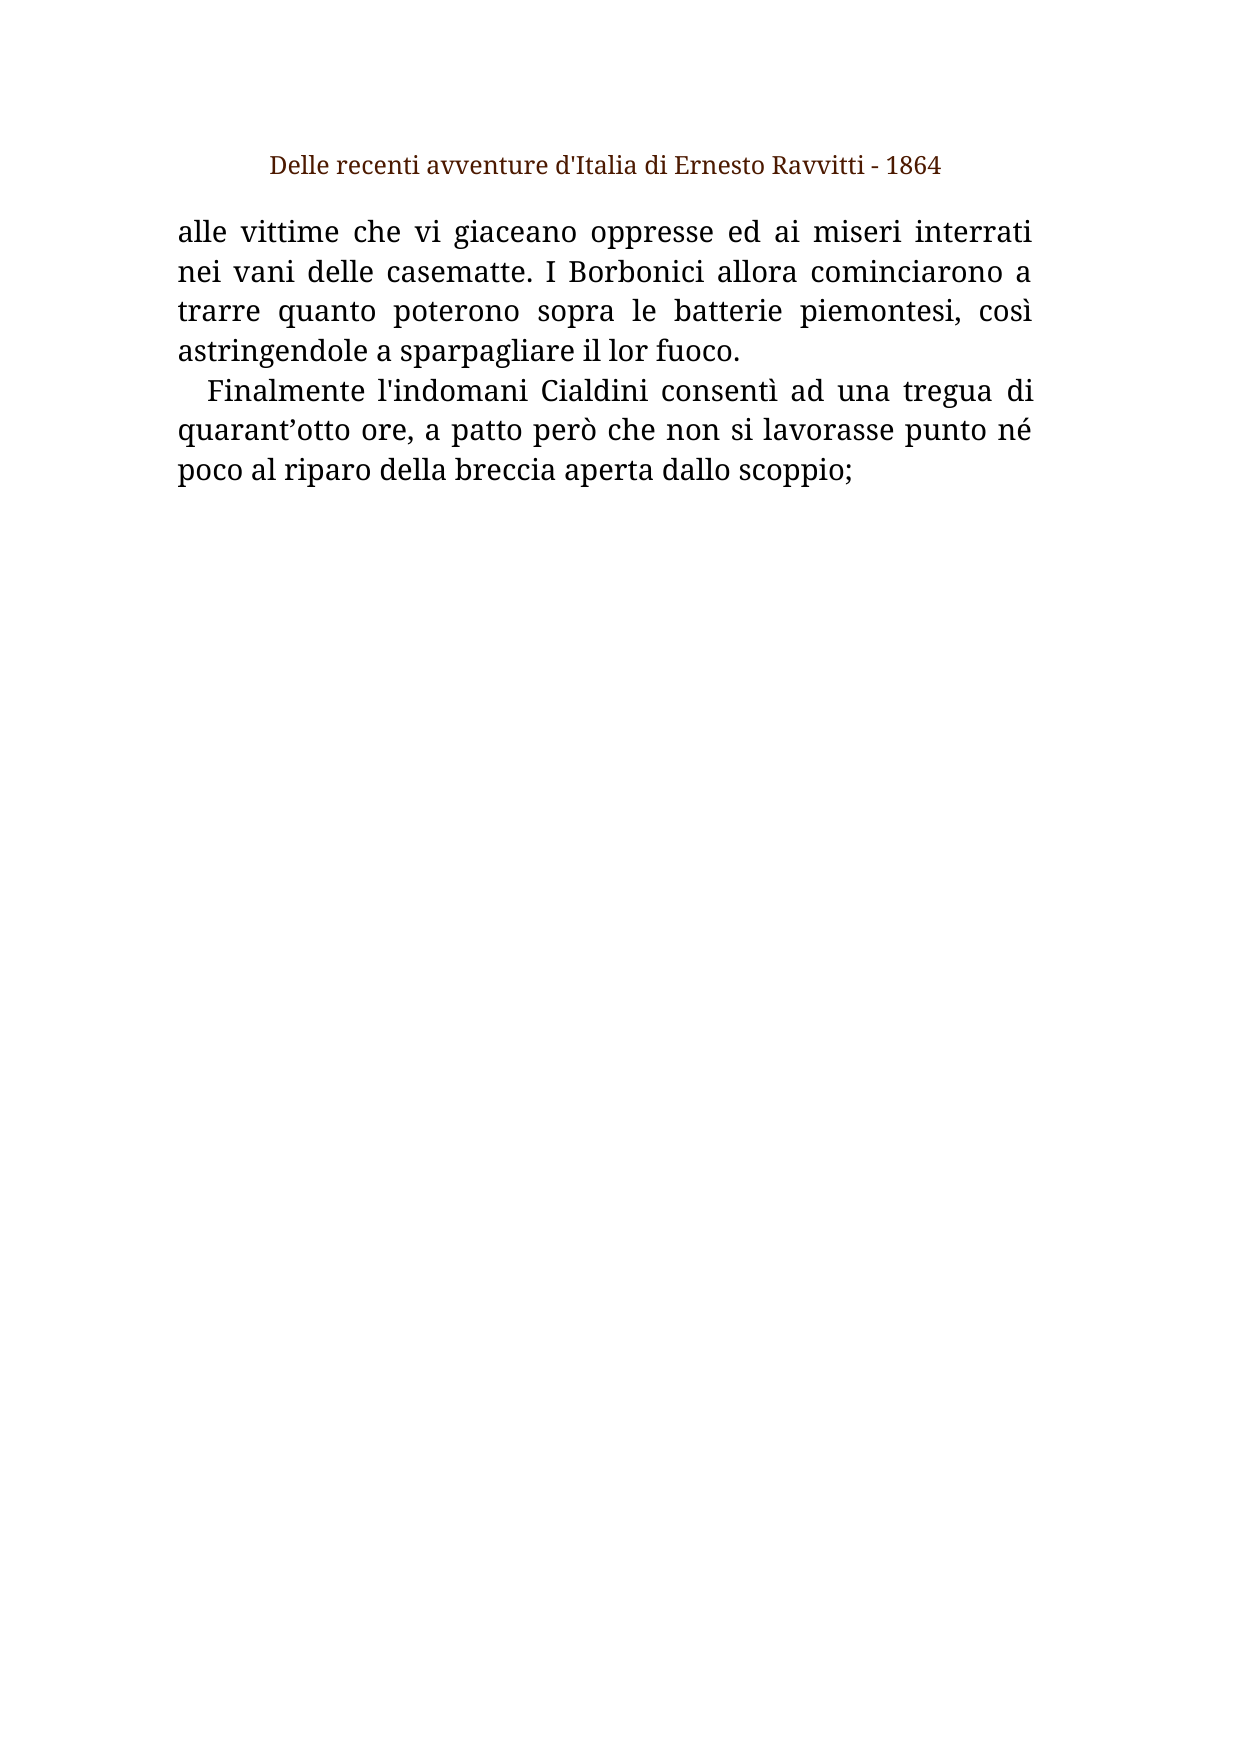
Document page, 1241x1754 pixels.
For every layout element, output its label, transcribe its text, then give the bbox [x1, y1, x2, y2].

text Finalmente l'indomani Cialdini consentì ad una tregua di quarant’otto ore, a patto però che non si lavorasse punto né poco al riparo della breccia aperta dallo scoppio; [177, 370, 1033, 489]
text alle vittime che vi giaceano oppresse ed ai miseri interrati nei vani delle casematte. I Borbonici allora cominciarono a trarre quanto poterono sopra le batterie piemontesi, così astringendole a sparpagliare il lor fuoco. [177, 211, 1033, 370]
